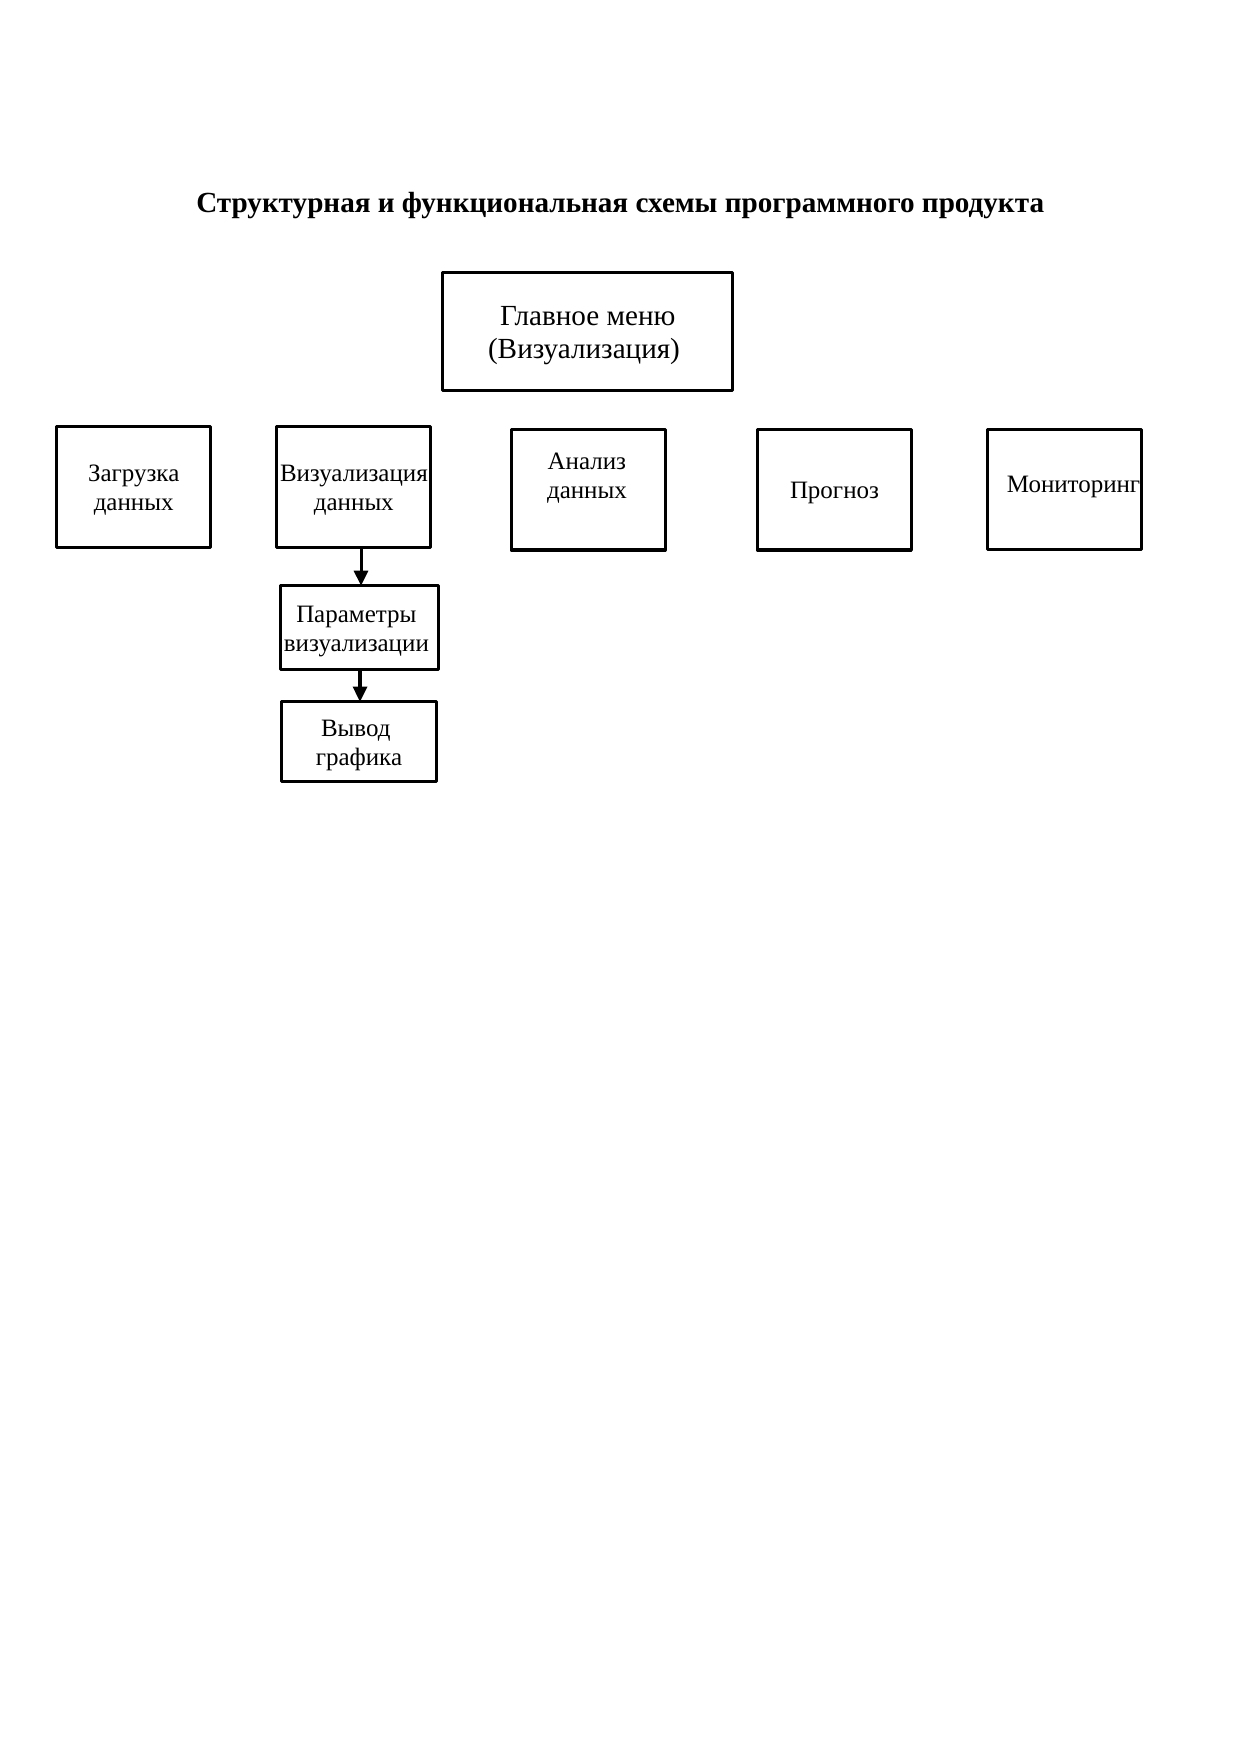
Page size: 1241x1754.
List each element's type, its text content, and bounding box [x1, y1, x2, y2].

text Структурная и функциональная схемы программного продукта [118, 185, 1122, 219]
